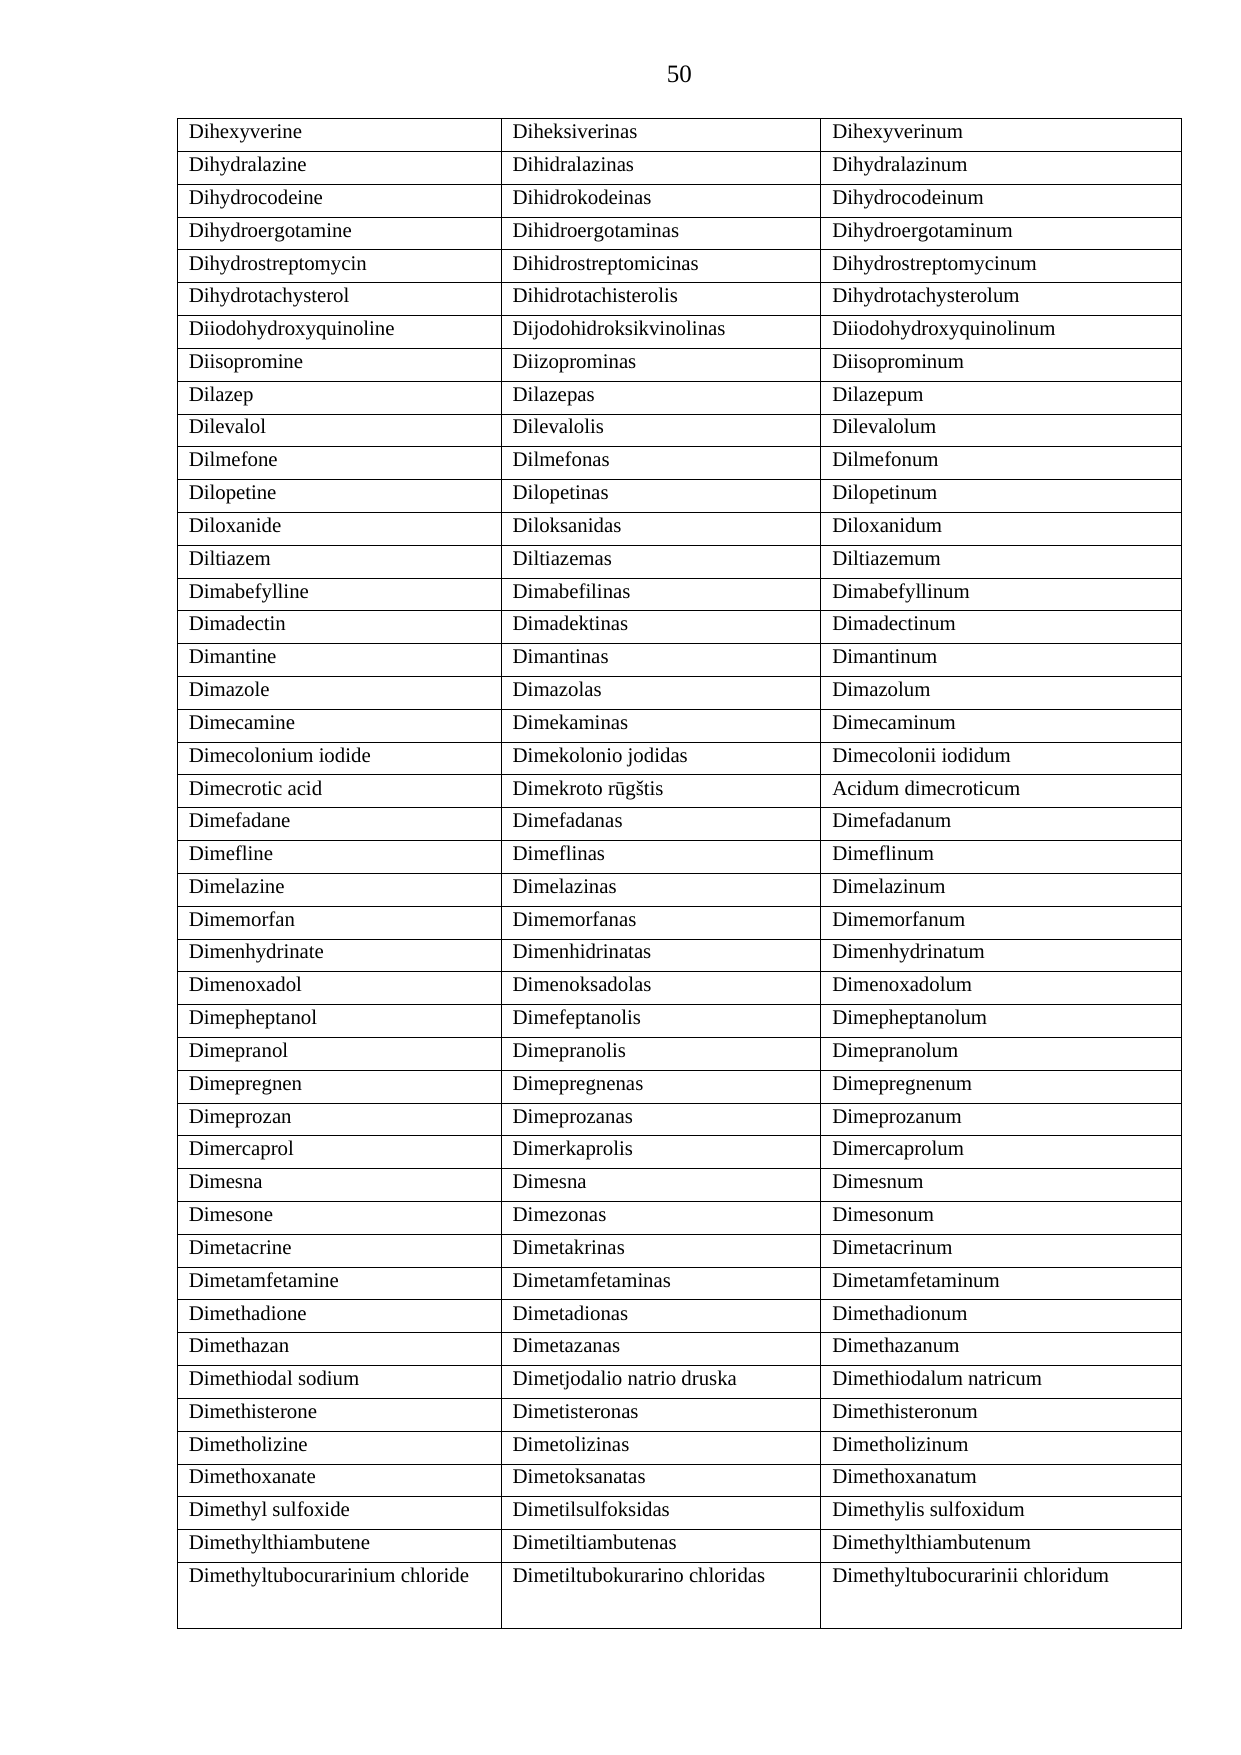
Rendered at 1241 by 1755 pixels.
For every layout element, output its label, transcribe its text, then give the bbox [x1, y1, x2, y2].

table_cell Dihydrocodeine [178, 185, 501, 217]
table_cell Dimethadione [178, 1300, 501, 1332]
table_cell Dimekroto rūgštis [502, 775, 820, 807]
table_cell Dimenhydrinatum [821, 940, 1181, 971]
table_cell Dihydrostreptomycin [178, 250, 501, 282]
table_cell Dihydrotachysterolum [821, 283, 1181, 315]
table_cell Dihydrocodeinum [821, 185, 1181, 217]
table_cell Dimetiltubokurarino chloridas [502, 1563, 820, 1627]
table_cell Dimethisterone [178, 1399, 501, 1431]
table_cell Dimemorfan [178, 907, 501, 938]
table_cell Dihidralazinas [502, 152, 820, 184]
table_cell Dimetamfetaminas [502, 1268, 820, 1299]
table_cell Dimethazan [178, 1333, 501, 1365]
table_cell Diloksanidas [502, 513, 820, 545]
table_cell Diloxanidum [821, 513, 1181, 545]
table_cell Dimekolonio jodidas [502, 743, 820, 774]
table_cell Dimefline [178, 841, 501, 873]
table_cell Dimeprozan [178, 1104, 501, 1135]
table_cell Dimesna [502, 1169, 820, 1201]
table_cell Dilopetinum [821, 480, 1181, 512]
table_cell Dimefadane [178, 808, 501, 840]
table_cell Dimepregnen [178, 1071, 501, 1102]
table_cell Dimemorfanum [821, 907, 1181, 938]
table_cell Dimemorfanas [502, 907, 820, 938]
table_cell Dilazep [178, 382, 501, 413]
table_cell Dilmefone [178, 447, 501, 479]
table_cell Dimetazanas [502, 1333, 820, 1365]
table_cell Dimetisteronas [502, 1399, 820, 1431]
table_cell Dimantinas [502, 644, 820, 676]
table_cell Acidum dimecroticum [821, 775, 1181, 807]
table_cell Dimelazinum [821, 874, 1181, 906]
table_cell Dimetiltiambutenas [502, 1530, 820, 1562]
table_cell Dihydroergotaminum [821, 218, 1181, 249]
table_cell Dihydralazinum [821, 152, 1181, 184]
table_cell Dimecolonium iodide [178, 743, 501, 774]
table_cell Dimeprozanas [502, 1104, 820, 1135]
table_cell Dimetholizine [178, 1432, 501, 1463]
table_cell Dimetamfetaminum [821, 1268, 1181, 1299]
table_cell Dimepranol [178, 1038, 501, 1070]
table_cell Dihidroergotaminas [502, 218, 820, 249]
table_cell Dimethazanum [821, 1333, 1181, 1365]
table_cell Dimesnum [821, 1169, 1181, 1201]
table_cell Dimazole [178, 677, 501, 709]
table_cell Dimetolizinas [502, 1432, 820, 1463]
table_cell Dilmefonum [821, 447, 1181, 479]
table_cell Dijodohidroksikvinolinas [502, 316, 820, 348]
table_cell Dimercaprol [178, 1136, 501, 1168]
table_cell Dimecamine [178, 710, 501, 742]
table_cell Dilevalolis [502, 415, 820, 446]
table_cell Dihydrostreptomycinum [821, 250, 1181, 282]
table_cell Dimethyl sulfoxide [178, 1497, 501, 1529]
table_cell Diltiazem [178, 546, 501, 577]
table_cell Dilmefonas [502, 447, 820, 479]
table_cell Dimetholizinum [821, 1432, 1181, 1463]
table_cell Dilopetine [178, 480, 501, 512]
table_cell Dilazepas [502, 382, 820, 413]
table_cell Dimepheptanol [178, 1005, 501, 1037]
table_cell Dimabefylline [178, 579, 501, 610]
table_cell Dimetamfetamine [178, 1268, 501, 1299]
table_cell Dimabefilinas [502, 579, 820, 610]
table_cell Dimepranolis [502, 1038, 820, 1070]
table_cell Dilazepum [821, 382, 1181, 413]
table_cell Dimesonum [821, 1202, 1181, 1234]
table_cell Dimenoxadolum [821, 972, 1181, 1004]
table_cell Dimazolas [502, 677, 820, 709]
table_cell Dimethylthiambutene [178, 1530, 501, 1562]
table_cell Dimenhidrinatas [502, 940, 820, 971]
table_cell Dimethadionum [821, 1300, 1181, 1332]
table_cell Dimesna [178, 1169, 501, 1201]
table_cell Dimekaminas [502, 710, 820, 742]
table_cell Dimazolum [821, 677, 1181, 709]
table_cell Dimadectin [178, 611, 501, 643]
table_cell Dimethylis sulfoxidum [821, 1497, 1181, 1529]
table_cell Dimenoksadolas [502, 972, 820, 1004]
table_cell Dimadectinum [821, 611, 1181, 643]
table_cell Dimecolonii iodidum [821, 743, 1181, 774]
table_cell Dimepregnenas [502, 1071, 820, 1102]
table_cell Dimeflinas [502, 841, 820, 873]
table_cell Dimethyltubocurarinium chloride [178, 1563, 501, 1627]
table_cell Dimenhydrinate [178, 940, 501, 971]
table_cell Dimefeptanolis [502, 1005, 820, 1037]
table_cell Diizoprominas [502, 349, 820, 381]
table_cell Dimetakrinas [502, 1235, 820, 1267]
table_cell Dimethisteronum [821, 1399, 1181, 1431]
table_cell Dimerkaprolis [502, 1136, 820, 1168]
table_cell Dimethiodalum natricum [821, 1366, 1181, 1398]
table_cell Dimezonas [502, 1202, 820, 1234]
table_cell Dimepheptanolum [821, 1005, 1181, 1037]
table_cell Dihydroergotamine [178, 218, 501, 249]
table_cell Dimabefyllinum [821, 579, 1181, 610]
table_cell Dimadektinas [502, 611, 820, 643]
table_cell Dimepranolum [821, 1038, 1181, 1070]
table_cell Dimethylthiambutenum [821, 1530, 1181, 1562]
table_cell Diiodohydroxyquinolinum [821, 316, 1181, 348]
table_cell Dilopetinas [502, 480, 820, 512]
table_cell Dimethyltubocurarinii chloridum [821, 1563, 1181, 1627]
table_cell Dihexyverinum [821, 119, 1181, 151]
table_cell Diloxanide [178, 513, 501, 545]
table_cell Dimetadionas [502, 1300, 820, 1332]
table_cell Dihidrokodeinas [502, 185, 820, 217]
table_cell Dimeprozanum [821, 1104, 1181, 1135]
table_cell Dimethiodal sodium [178, 1366, 501, 1398]
table_cell Dimantinum [821, 644, 1181, 676]
table_cell Dimetacrinum [821, 1235, 1181, 1267]
table_cell Dimefadanum [821, 808, 1181, 840]
table_cell Diisopromine [178, 349, 501, 381]
table_cell Dimetacrine [178, 1235, 501, 1267]
table_cell Dimercaprolum [821, 1136, 1181, 1168]
table_cell Dihydralazine [178, 152, 501, 184]
table_cell Diltiazemas [502, 546, 820, 577]
table_cell Dimepregnenum [821, 1071, 1181, 1102]
table_cell Dimantine [178, 644, 501, 676]
table_cell Dihydrotachysterol [178, 283, 501, 315]
table_cell Diiodohydroxyquinoline [178, 316, 501, 348]
table_cell Dimefadanas [502, 808, 820, 840]
table_cell Dimeflinum [821, 841, 1181, 873]
table_cell Dihidrotachisterolis [502, 283, 820, 315]
table_cell Dimenoxadol [178, 972, 501, 1004]
table_cell Dimetoksanatas [502, 1465, 820, 1496]
table_cell Dimetjodalio natrio druska [502, 1366, 820, 1398]
table_cell Dimetilsulfoksidas [502, 1497, 820, 1529]
table_cell Dimethoxanate [178, 1465, 501, 1496]
table_cell Dihidrostreptomicinas [502, 250, 820, 282]
table_cell Dimesone [178, 1202, 501, 1234]
table_cell Diisoprominum [821, 349, 1181, 381]
table_cell Dimethoxanatum [821, 1465, 1181, 1496]
table_cell Diheksiverinas [502, 119, 820, 151]
table_cell Dimecaminum [821, 710, 1181, 742]
table_cell Dimelazine [178, 874, 501, 906]
table_cell Diltiazemum [821, 546, 1181, 577]
table_cell Dihexyverine [178, 119, 501, 151]
table_cell Dilevalol [178, 415, 501, 446]
table_cell Dimelazinas [502, 874, 820, 906]
table_cell Dilevalolum [821, 415, 1181, 446]
table_cell Dimecrotic acid [178, 775, 501, 807]
